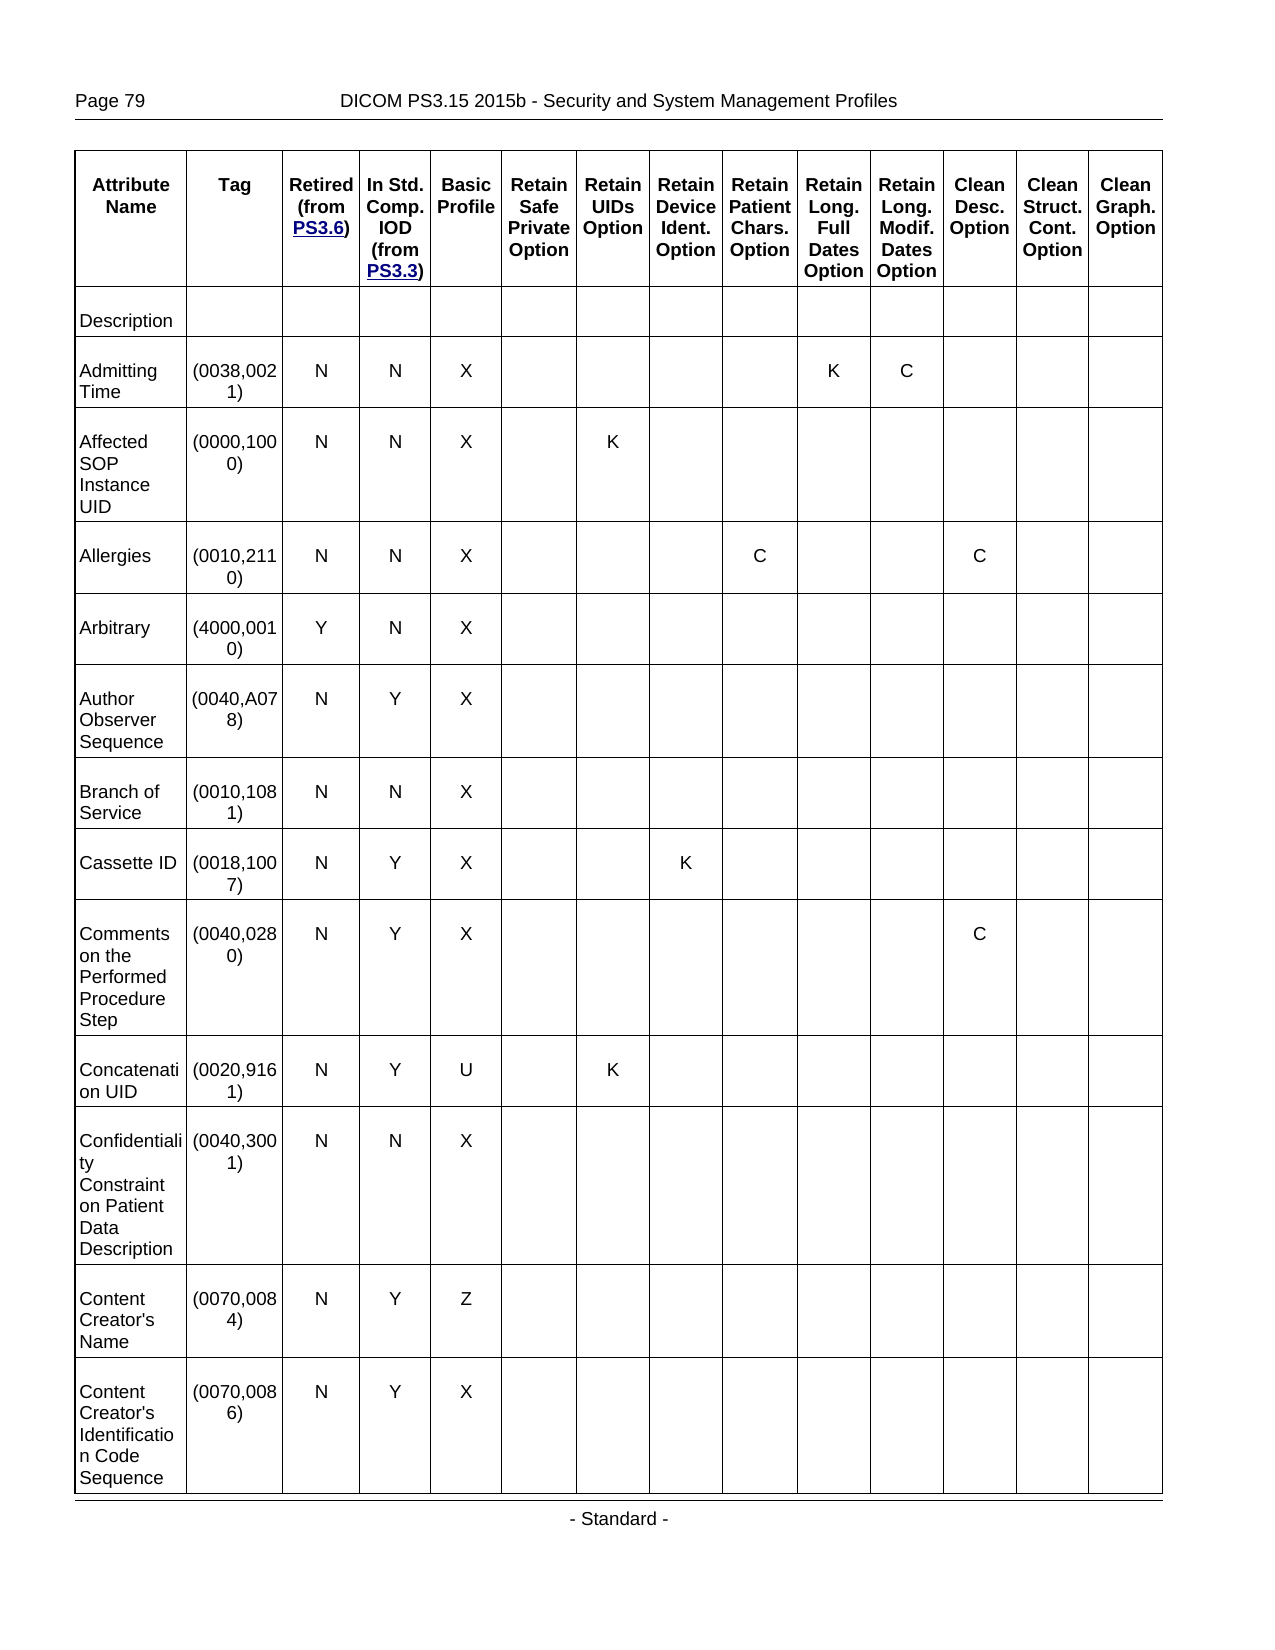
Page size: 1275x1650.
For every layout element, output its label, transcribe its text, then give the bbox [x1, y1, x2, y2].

table_cell [798, 829, 870, 899]
table_cell [577, 829, 649, 899]
table_cell X [431, 408, 501, 521]
table_cell [577, 1265, 649, 1357]
table_cell [871, 665, 943, 757]
table_cell [871, 900, 943, 1035]
table_cell (0010,2110) [187, 522, 282, 592]
table_cell N [283, 758, 359, 828]
table_cell [723, 1358, 797, 1492]
table_cell [502, 829, 576, 899]
table_cell Y [360, 665, 430, 757]
table_cell U [431, 1036, 501, 1106]
table_cell [1089, 1358, 1162, 1492]
table_cell [650, 1036, 722, 1106]
table_cell Comments on the Performed Procedure Step [76, 900, 186, 1035]
table_cell [944, 1036, 1016, 1106]
table_cell [502, 900, 576, 1035]
table_cell Arbitrary [76, 594, 186, 664]
table_cell [723, 1107, 797, 1264]
table_cell (0070,0084) [187, 1265, 282, 1357]
table_cell [944, 594, 1016, 664]
table_cell Y [360, 1358, 430, 1492]
table_cell X [431, 594, 501, 664]
table_cell [1017, 1036, 1088, 1106]
table_cell N [283, 337, 359, 407]
table_cell [1089, 829, 1162, 899]
table_header Basic Profile [431, 151, 501, 286]
table_cell Content Creator's Identification Code Sequence [76, 1358, 186, 1492]
table_cell [577, 665, 649, 757]
table_cell [1089, 900, 1162, 1035]
table_cell [650, 1358, 722, 1492]
table_cell [723, 408, 797, 521]
table_cell [944, 408, 1016, 521]
table_cell [502, 1265, 576, 1357]
table_cell [944, 758, 1016, 828]
table_cell N [283, 829, 359, 899]
table_header Tag [187, 151, 282, 286]
table_cell [871, 594, 943, 664]
table_cell [798, 287, 870, 336]
table_cell (0070,0086) [187, 1358, 282, 1492]
table_cell N [283, 900, 359, 1035]
table_cell [577, 594, 649, 664]
table_header Retain Patient Chars. Option [723, 151, 797, 286]
table_cell [871, 758, 943, 828]
table_cell [650, 594, 722, 664]
table_cell Allergies [76, 522, 186, 592]
table_cell [577, 1358, 649, 1492]
table_header Retain UIDs Option [577, 151, 649, 286]
table_cell [577, 522, 649, 592]
table_cell N [283, 1036, 359, 1106]
table_cell [502, 1358, 576, 1492]
table_cell [1089, 665, 1162, 757]
table_cell K [650, 829, 722, 899]
table_cell Branch of Service [76, 758, 186, 828]
table_cell [723, 287, 797, 336]
table_cell [1089, 1265, 1162, 1357]
table_cell Concatenation UID [76, 1036, 186, 1106]
table_cell Confidentiality Constraint on Patient Data Description [76, 1107, 186, 1264]
table_cell X [431, 829, 501, 899]
table_cell [1017, 1265, 1088, 1357]
table_cell [502, 665, 576, 757]
table_cell [798, 1036, 870, 1106]
table_cell [1017, 522, 1088, 592]
table_cell N [283, 1265, 359, 1357]
table_cell [577, 337, 649, 407]
table_cell Y [360, 1265, 430, 1357]
table_cell [1017, 900, 1088, 1035]
table_cell [1017, 829, 1088, 899]
table_cell [1089, 1036, 1162, 1106]
table_cell [871, 1036, 943, 1106]
table_cell N [360, 522, 430, 592]
table_cell [502, 1107, 576, 1264]
table_cell Description [76, 287, 186, 336]
table_cell [1017, 758, 1088, 828]
table_cell [723, 758, 797, 828]
table_cell Content Creator's Name [76, 1265, 186, 1357]
table_cell [502, 1036, 576, 1106]
table_cell [1017, 408, 1088, 521]
table_cell [871, 287, 943, 336]
table_cell [798, 1358, 870, 1492]
table_cell [1017, 594, 1088, 664]
table_cell (0020,9161) [187, 1036, 282, 1106]
table_cell [944, 287, 1016, 336]
table_cell N [283, 1107, 359, 1264]
table_header Retired (from PS3.6) [283, 151, 359, 286]
table_cell N [360, 1107, 430, 1264]
table_cell [723, 1036, 797, 1106]
table_cell Y [283, 594, 359, 664]
table_cell [1089, 408, 1162, 521]
table_cell [1089, 522, 1162, 592]
table_cell (4000,0010) [187, 594, 282, 664]
table_cell [798, 522, 870, 592]
table_cell Y [360, 1036, 430, 1106]
table_cell [723, 594, 797, 664]
table_cell X [431, 522, 501, 592]
table_header Attribute Name [76, 151, 186, 286]
table_cell [1089, 594, 1162, 664]
table_cell [650, 522, 722, 592]
table_cell [944, 337, 1016, 407]
table_cell [1017, 287, 1088, 336]
table_cell [577, 758, 649, 828]
table_cell [502, 522, 576, 592]
table_cell (0018,1007) [187, 829, 282, 899]
table_cell C [871, 337, 943, 407]
table_cell [723, 1265, 797, 1357]
table_cell X [431, 1358, 501, 1492]
table_cell [871, 408, 943, 521]
table_cell [723, 900, 797, 1035]
table_cell Author Observer Sequence [76, 665, 186, 757]
table_cell [502, 287, 576, 336]
table_cell N [360, 594, 430, 664]
table_cell [871, 1358, 943, 1492]
table_header Clean Graph. Option [1089, 151, 1162, 286]
table_header Retain Device Ident. Option [650, 151, 722, 286]
table_cell [871, 1107, 943, 1264]
table_cell [577, 287, 649, 336]
table_cell N [360, 758, 430, 828]
table_cell X [431, 665, 501, 757]
table_cell [650, 665, 722, 757]
table_cell X [431, 1107, 501, 1264]
table_cell (0038,0021) [187, 337, 282, 407]
table_cell Admitting Time [76, 337, 186, 407]
table_cell [502, 758, 576, 828]
table_cell C [944, 900, 1016, 1035]
table_cell [1017, 337, 1088, 407]
table_cell [723, 829, 797, 899]
table_cell (0000,1000) [187, 408, 282, 521]
table_cell [798, 758, 870, 828]
table_cell N [360, 408, 430, 521]
table_header Clean Struct. Cont. Option [1017, 151, 1088, 286]
table_cell [944, 1358, 1016, 1492]
table_cell [798, 665, 870, 757]
table_cell N [283, 665, 359, 757]
table_cell [723, 665, 797, 757]
table_cell [871, 1265, 943, 1357]
table_cell [650, 337, 722, 407]
table_cell [944, 1107, 1016, 1264]
table_cell K [798, 337, 870, 407]
table_cell K [577, 1036, 649, 1106]
table_cell [1089, 1107, 1162, 1264]
table_cell [650, 758, 722, 828]
table_cell [871, 829, 943, 899]
table_cell Affected SOP Instance UID [76, 408, 186, 521]
table_cell [360, 287, 430, 336]
table_cell [650, 287, 722, 336]
table_cell C [944, 522, 1016, 592]
table_header Retain Safe Private Option [502, 151, 576, 286]
table_cell [944, 1265, 1016, 1357]
table_header Retain Long. Modif. Dates Option [871, 151, 943, 286]
table_cell [283, 287, 359, 336]
table_cell N [283, 408, 359, 521]
table_cell [944, 829, 1016, 899]
table_cell [650, 408, 722, 521]
table_cell [798, 900, 870, 1035]
table_cell Cassette ID [76, 829, 186, 899]
table_cell [1089, 287, 1162, 336]
table_cell [798, 1107, 870, 1264]
table_cell [1089, 337, 1162, 407]
table_header In Std. Comp. IOD (from PS3.3) [360, 151, 430, 286]
table_cell [650, 900, 722, 1035]
table_cell [577, 1107, 649, 1264]
table_cell [502, 594, 576, 664]
table_cell K [577, 408, 649, 521]
table_cell [1017, 1358, 1088, 1492]
table_cell (0010,1081) [187, 758, 282, 828]
table_cell [1017, 1107, 1088, 1264]
table_cell Y [360, 900, 430, 1035]
table_cell [502, 337, 576, 407]
table_header Retain Long. Full Dates Option [798, 151, 870, 286]
table_cell N [360, 337, 430, 407]
table_header Clean Desc. Option [944, 151, 1016, 286]
table_cell (0040,0280) [187, 900, 282, 1035]
table_cell Y [360, 829, 430, 899]
table_cell [650, 1107, 722, 1264]
table_cell X [431, 900, 501, 1035]
table_cell [798, 408, 870, 521]
table_cell [798, 594, 870, 664]
table_cell [1017, 665, 1088, 757]
table_cell (0040,A078) [187, 665, 282, 757]
table_cell [1089, 758, 1162, 828]
table_cell [650, 1265, 722, 1357]
table_cell (0040,3001) [187, 1107, 282, 1264]
table_cell Z [431, 1265, 501, 1357]
table_cell C [723, 522, 797, 592]
table_cell [871, 522, 943, 592]
table_cell N [283, 1358, 359, 1492]
table_cell X [431, 337, 501, 407]
table_cell [723, 337, 797, 407]
table_cell [577, 900, 649, 1035]
table_cell N [283, 522, 359, 592]
table_cell X [431, 758, 501, 828]
table_cell [187, 287, 282, 336]
table_cell [798, 1265, 870, 1357]
table_cell [944, 665, 1016, 757]
table_cell [502, 408, 576, 521]
table_cell [431, 287, 501, 336]
